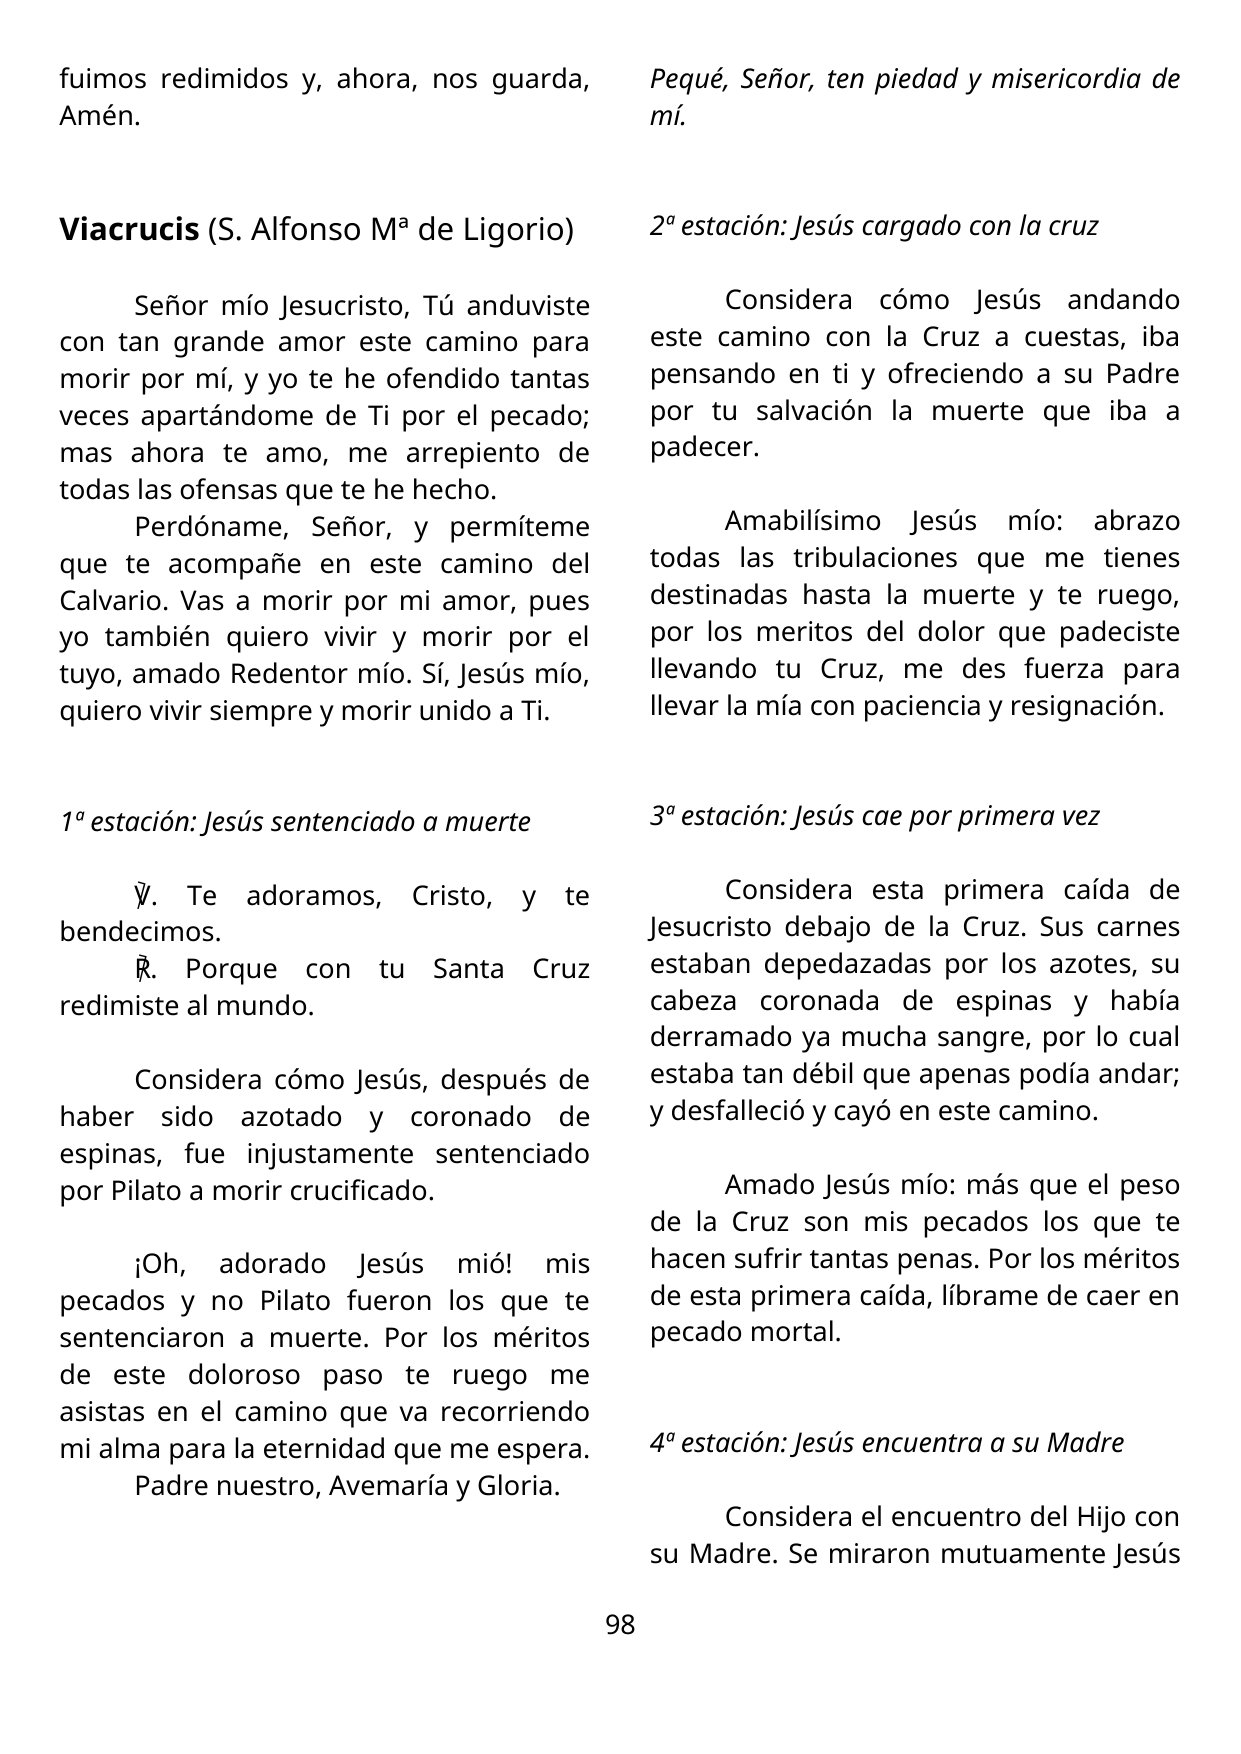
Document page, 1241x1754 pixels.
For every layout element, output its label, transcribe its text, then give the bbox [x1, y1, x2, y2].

subtitle Padre nuestro, Avemaría y Gloria. [59, 1466, 591, 1503]
subtitle ℟. Porque con tu Santa Cruz redimiste al mundo. [59, 950, 591, 1023]
subtitle 1ª estación: Jesús sentenciado a muerte [59, 802, 591, 839]
subtitle Pequé, Señor, ten piedad y misericordia de mí. [649, 59, 1181, 133]
subtitle Considera cómo Jesús, después de haber sido azotado y coronado de espinas, fue injustamente sentenciado por Pilato a morir crucificado. [59, 1060, 591, 1208]
subtitle ¡Oh, adorado Jesús mió! mis pecados y no Pilato fueron los que te sentenciaron a muerte. Por los méritos de este doloroso paso te ruego me asistas en el camino que va recorriendo mi alma para la eternidad que me espera. [59, 1245, 591, 1466]
subtitle Considera esta primera caída de Jesucristo debajo de la Cruz. Sus carnes estaban depedazadas por los azotes, su cabeza coronada de espinas y había derramado ya mucha sangre, por lo cual estaba tan débil que apenas podía andar; y desfalleció y cayó en este camino. [649, 870, 1181, 1128]
subtitle Viacrucis (S. Alfonso Mª de Ligorio) [59, 207, 591, 249]
subtitle 2ª estación: Jesús cargado con la cruz [649, 207, 1181, 243]
subtitle Amado Jesús mío: más que el peso de la Cruz son mis pecados los que te hacen sufrir tantas penas. Por los méritos de esta primera caída, líbrame de caer en pecado mortal. [649, 1165, 1181, 1350]
subtitle fuimos redimidos y, ahora, nos guarda, Amén. [59, 59, 591, 133]
subtitle ℣. Te adoramos, Cristo, y te bendecimos. [59, 876, 591, 950]
subtitle Amabilísimo Jesús mío: abrazo todas las tribulaciones que me tienes destinadas hasta la muerte y te ruego, por los meritos del dolor que padeciste llevando tu Cruz, me des fuerza para llevar la mía con paciencia y resignación. [649, 502, 1181, 723]
subtitle Perdóname, Señor, y permíteme que te acompañe en este camino del Calvario. Vas a morir por mi amor, pues yo también quiero vivir y morir por el tuyo, amado Redentor mío. Sí, Jesús mío, quiero vivir siempre y morir unido a Ti. [59, 507, 591, 728]
subtitle 3ª estación: Jesús cae por primera vez [649, 797, 1181, 833]
subtitle Considera el encuentro del Hijo con su Madre. Se miraron mutuamente Jesús [649, 1497, 1181, 1571]
subtitle 4ª estación: Jesús encuentra a su Madre [649, 1423, 1181, 1460]
subtitle Considera cómo Jesús andando este camino con la Cruz a cuestas, iba pensando en ti y ofreciendo a su Padre por tu salvación la muerte que iba a padecer. [649, 280, 1181, 465]
subtitle Señor mío Jesucristo, Tú anduviste con tan grande amor este camino para morir por mí, y yo te he ofendido tantas veces apartándome de Ti por el pecado; mas ahora te amo, me arrepiento de todas las ofensas que te he hecho. [59, 286, 591, 507]
